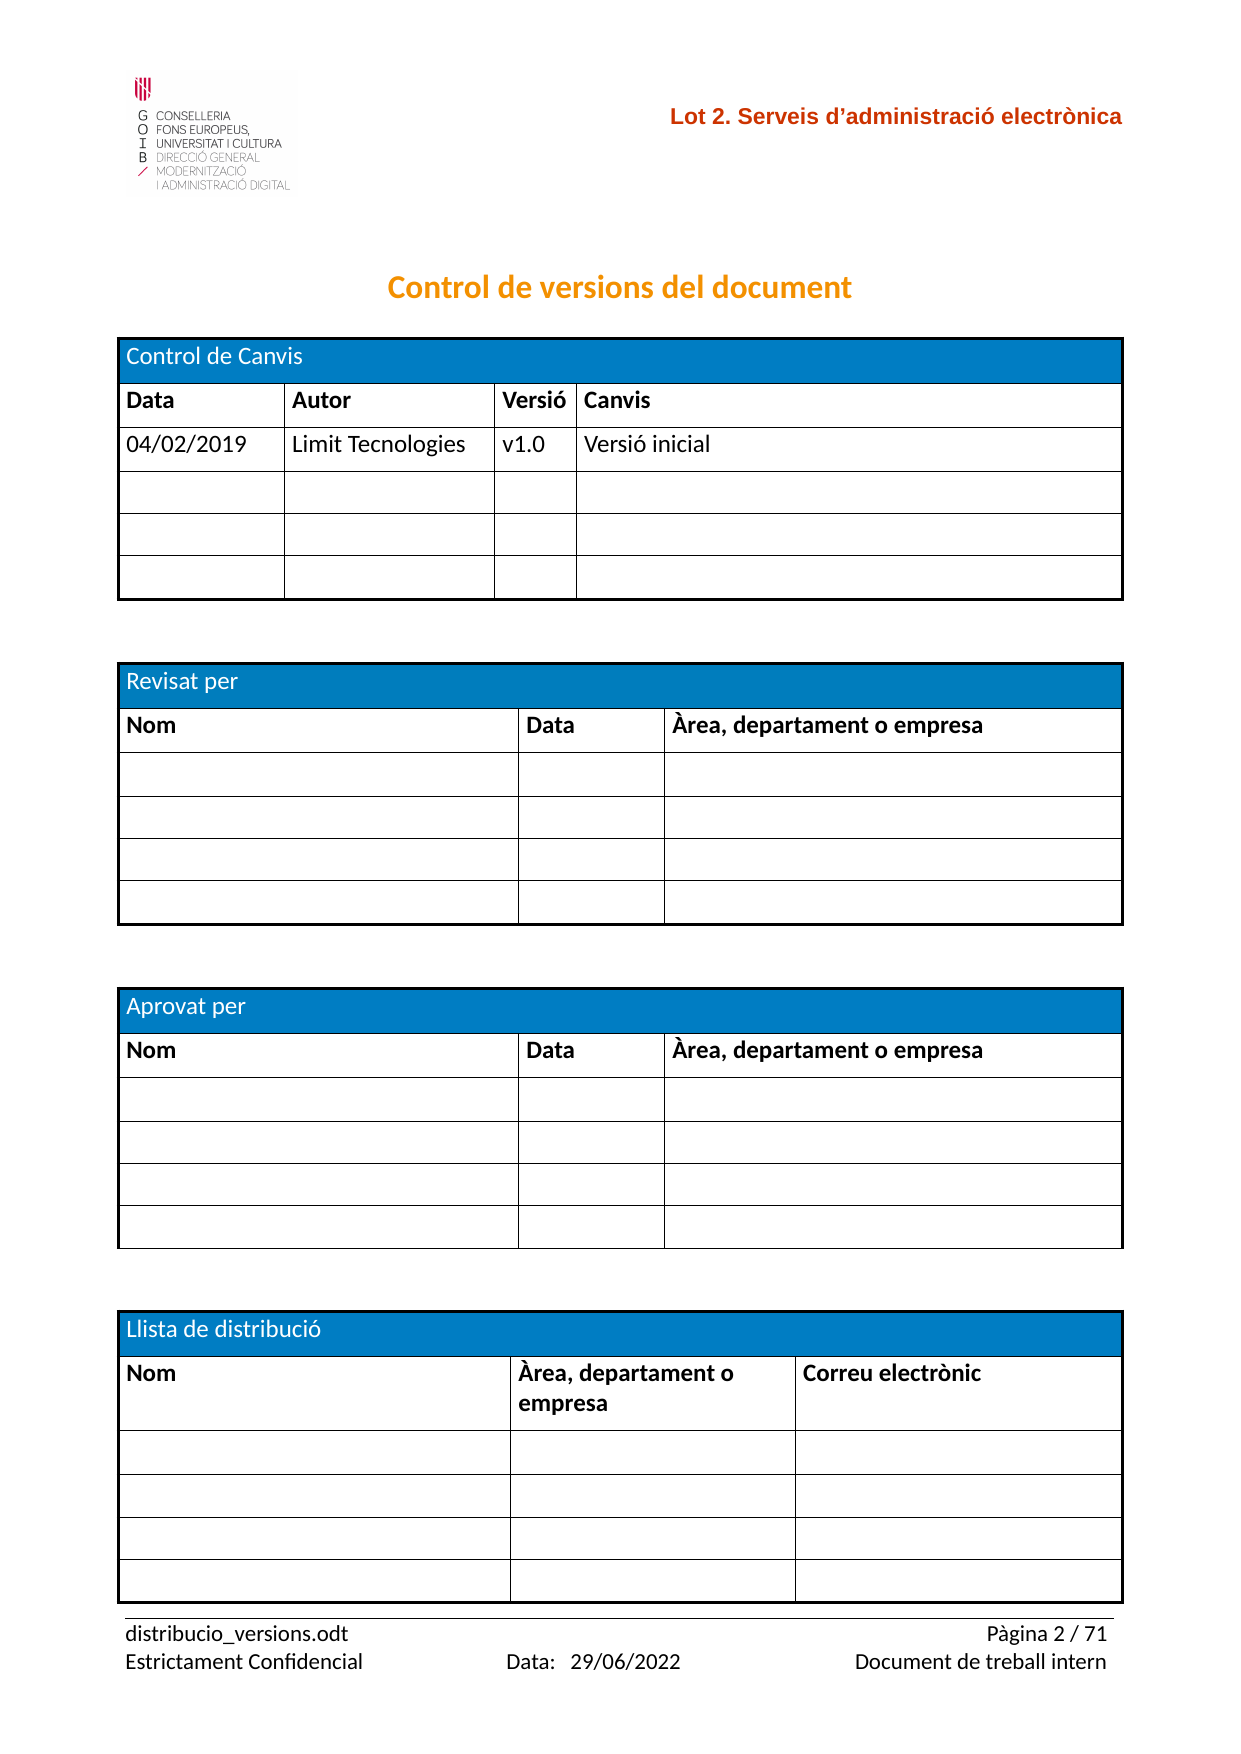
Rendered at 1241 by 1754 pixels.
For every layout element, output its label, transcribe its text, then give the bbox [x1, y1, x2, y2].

table_cell Data [519, 1034, 664, 1077]
table_cell [796, 1560, 1121, 1601]
table_cell [665, 797, 1121, 838]
table_cell [511, 1560, 795, 1601]
table_header Llista de distribució [120, 1313, 1121, 1356]
table_cell [665, 839, 1121, 880]
table_cell [120, 753, 518, 796]
table_cell [495, 556, 576, 597]
table_cell [120, 1164, 518, 1205]
table_cell [120, 1560, 510, 1601]
table_cell [495, 514, 576, 555]
table_cell Canvis [577, 384, 1121, 427]
table_cell [120, 472, 284, 513]
table_cell [665, 881, 1121, 922]
table_cell [519, 1078, 664, 1121]
table_header Revisat per [120, 665, 1121, 708]
table_cell [519, 1206, 664, 1247]
table_cell [796, 1518, 1121, 1559]
table_cell [495, 472, 576, 513]
table_header Control de Canvis [120, 340, 1121, 383]
table_cell Nom [120, 1034, 518, 1077]
table_cell [665, 753, 1121, 796]
table_cell [285, 514, 494, 555]
table_cell Nom [120, 709, 518, 752]
table_cell [796, 1431, 1121, 1474]
table_cell [511, 1431, 795, 1474]
table_cell [120, 1122, 518, 1163]
table_cell Limit Tecnologies [285, 428, 494, 471]
table_cell [511, 1475, 795, 1517]
table_cell [285, 556, 494, 597]
table_cell Versió inicial [577, 428, 1121, 471]
table_cell [577, 472, 1121, 513]
table_cell Nom [120, 1357, 510, 1430]
table_cell Correu electrònic [796, 1357, 1121, 1430]
table_cell Autor [285, 384, 494, 427]
table_cell [285, 472, 494, 513]
table_header Aprovat per [120, 990, 1121, 1033]
table_cell [120, 1078, 518, 1121]
table_cell [120, 1431, 510, 1474]
table_cell [796, 1475, 1121, 1517]
table_cell [519, 839, 664, 880]
table_cell [665, 1206, 1121, 1247]
picture [126, 70, 299, 197]
table_cell [665, 1078, 1121, 1121]
table_cell [120, 556, 284, 597]
table_cell Data [519, 709, 664, 752]
table_cell Versió [495, 384, 576, 427]
table_cell [665, 1164, 1121, 1205]
table_cell [519, 881, 664, 922]
table_cell Àrea, departament o empresa [665, 1034, 1121, 1077]
table_cell 04/02/2019 [120, 428, 284, 471]
table_cell Àrea, departament o empresa [511, 1357, 795, 1430]
table_cell [665, 1122, 1121, 1163]
table_cell [120, 1206, 518, 1247]
table_cell [120, 1518, 510, 1559]
table_cell [519, 1164, 664, 1205]
table_cell [120, 1475, 510, 1517]
table_cell Àrea, departament o empresa [665, 709, 1121, 752]
table_cell [577, 556, 1121, 597]
table_cell v1.0 [495, 428, 576, 471]
table_cell Data [120, 384, 284, 427]
table_cell [577, 514, 1121, 555]
table_cell [120, 839, 518, 880]
table_cell [519, 753, 664, 796]
table_cell [519, 1122, 664, 1163]
subtitle Control de versions del document [118, 266, 1122, 307]
table_cell [519, 797, 664, 838]
table_cell [120, 797, 518, 838]
table_cell [120, 881, 518, 922]
table_cell [511, 1518, 795, 1559]
table_cell [120, 514, 284, 555]
